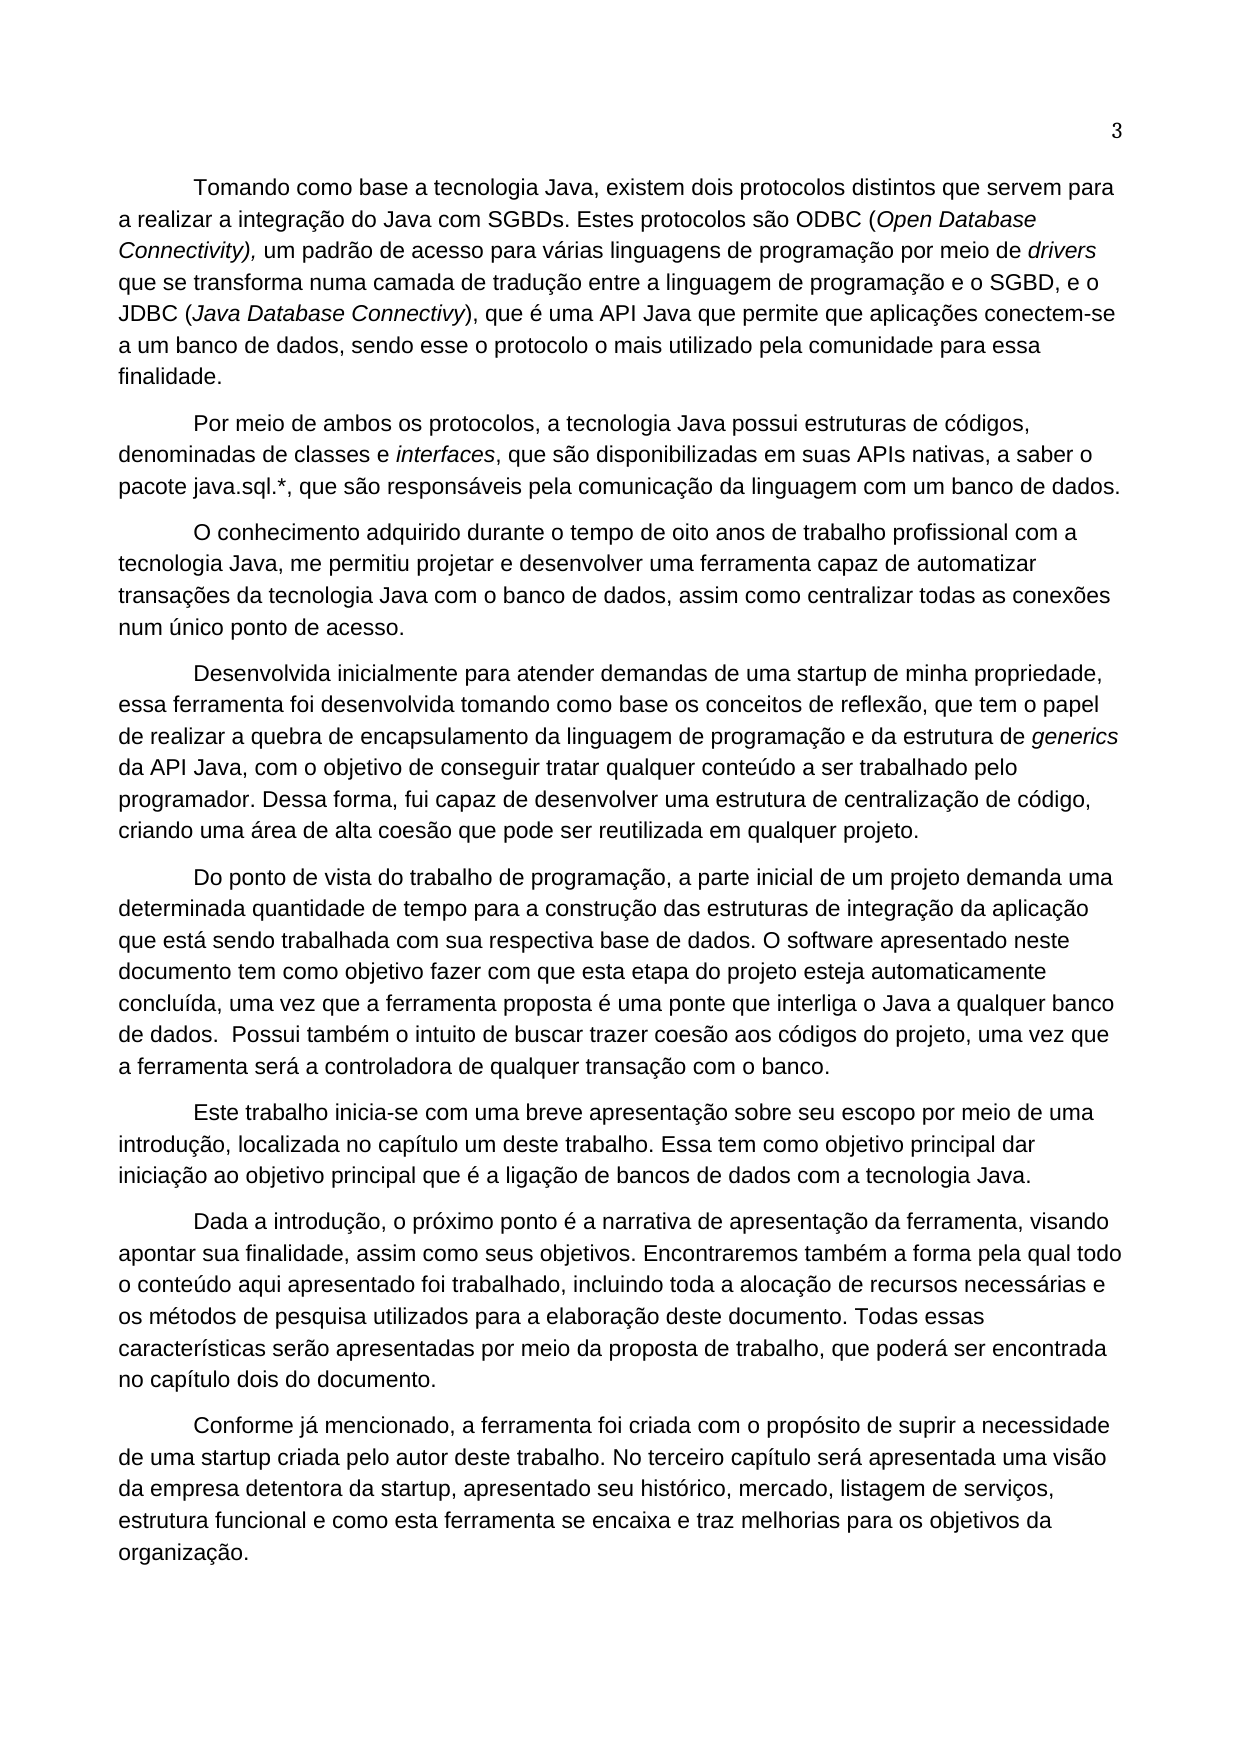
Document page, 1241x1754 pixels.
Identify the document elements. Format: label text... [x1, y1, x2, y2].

text Conforme já mencionado, a ferramenta foi criada com o propósito de suprir a necessidade de uma startup criada pelo autor deste trabalho. No terceiro capítulo será apresentada uma visão da empresa detentora da startup, apresentado seu histórico, mercado, listagem de serviços, estrutura funcional e como esta ferramenta se encaixa e traz melhorias para os objetivos da organização. [118, 1412, 1122, 1565]
text Desenvolvida inicialmente para atender demandas de uma startup de minha propriedade, essa ferramenta foi desenvolvida tomando como base os conceitos de reflexão, que tem o papel de realizar a quebra de encapsulamento da linguagem de programação e da estrutura de generics da API Java, com o objetivo de conseguir tratar qualquer conteúdo a ser trabalhado pelo programador. Dessa forma, fui capaz de desenvolver uma estrutura de centralização de código, criando uma área de alta coesão que pode ser reutilizada em qualquer projeto. [118, 659, 1122, 844]
text Tomando como base a tecnologia Java, existem dois protocolos distintos que servem para a realizar a integração do Java com SGBDs. Estes protocolos são ODBC (Open Database Connectivity), um padrão de acesso para várias linguagens de programação por meio de drivers que se transforma numa camada de tradução entre a linguagem de programação e o SGBD, e o JDBC (Java Database Connectivy), que é uma API Java que permite que aplicações conectem-se a um banco de dados, sendo esse o protocolo o mais utilizado pela comunidade para essa finalidade. [118, 174, 1122, 390]
text Dada a introdução, o próximo ponto é a narrativa de apresentação da ferramenta, visando apontar sua finalidade, assim como seus objetivos. Encontraremos também a forma pela qual todo o conteúdo aqui apresentado foi trabalhado, incluindo toda a alocação de recursos necessárias e os métodos de pesquisa utilizados para a elaboração deste documento. Todas essas características serão apresentadas por meio da proposta de trabalho, que poderá ser encontrada no capítulo dois do documento. [118, 1208, 1122, 1392]
text Por meio de ambos os protocolos, a tecnologia Java possui estruturas de códigos, denominadas de classes e interfaces, que são disponibilizadas em suas APIs nativas, a saber o pacote java.sql.*, que são responsáveis pela comunicação da linguagem com um banco de dados. [118, 409, 1122, 499]
text Este trabalho inicia-se com uma breve apresentação sobre seu escopo por meio de uma introdução, localizada no capítulo um deste trabalho. Essa tem como objetivo principal dar iniciação ao objetivo principal que é a ligação de bancos de dados com a tecnologia Java. [118, 1099, 1122, 1188]
text Do ponto de vista do trabalho de programação, a parte inicial de um projeto demanda uma determinada quantidade de tempo para a construção das estruturas de integração da aplicação que está sendo trabalhada com sua respectiva base de dados. O software apresentado neste documento tem como objetivo fazer com que esta etapa do projeto esteja automaticamente concluída, uma vez que a ferramenta proposta é uma ponte que interliga o Java a qualquer banco de dados. Possui também o intuito de buscar trazer coesão aos códigos do projeto, uma vez que a ferramenta será a controladora de qualquer transação com o banco. [118, 863, 1122, 1079]
text O conhecimento adquirido durante o tempo de oito anos de trabalho profissional com a tecnologia Java, me permitiu projetar e desenvolver uma ferramenta capaz de automatizar transações da tecnologia Java com o banco de dados, assim como centralizar todas as conexões num único ponto de acesso. [118, 519, 1122, 640]
